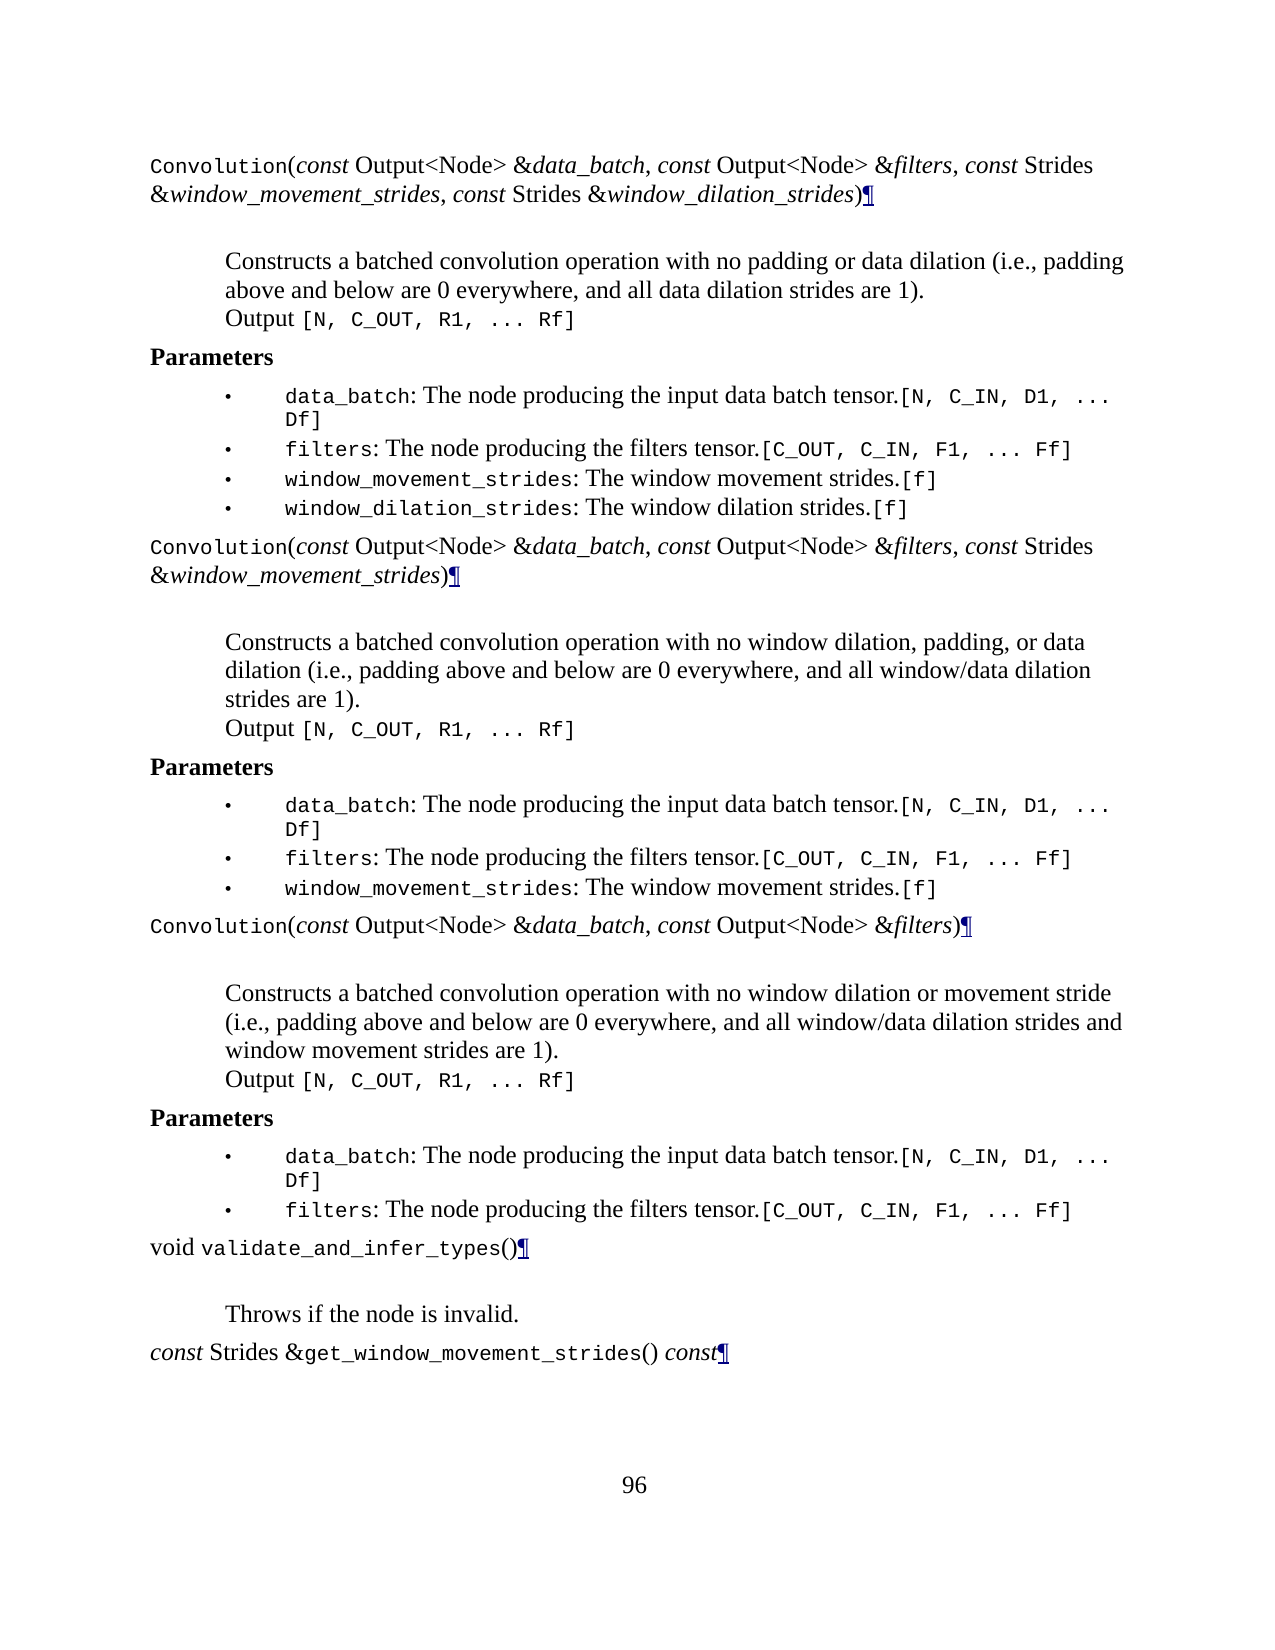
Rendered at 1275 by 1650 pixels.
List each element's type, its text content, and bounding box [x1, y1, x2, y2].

list filters: The node producing the filters tensor.[C_OUT, C_IN, F1, ... Ff] [225, 842, 1125, 872]
list filters: The node producing the filters tensor.[C_OUT, C_IN, F1, ... Ff] [225, 433, 1125, 463]
text void validate_and_infer_types()¶ [150, 1232, 1125, 1291]
text const Strides &get_window_movement_strides() const¶ [150, 1337, 1125, 1396]
text Parameters [150, 752, 1125, 780]
list window_dilation_strides: The window dilation strides.[f] [225, 492, 1125, 522]
list data_batch: The node producing the input data batch tensor.[N, C_IN, D1, ... Df] [225, 789, 1125, 842]
text Constructs a batched convolution operation with no padding or data dilation (i.e., padding above and below are 0 everywhere, and all data dilation strides are 1). [225, 246, 1125, 303]
text Throws if the node is invalid. [225, 1299, 1125, 1328]
text Output [N, C_OUT, R1, ... Rf] [225, 1064, 1125, 1094]
text Constructs a batched convolution operation with no window dilation or movement stride (i.e., padding above and below are 0 everywhere, and all window/data dilation strides and window movement strides are 1). [225, 978, 1125, 1064]
list window_movement_strides: The window movement strides.[f] [225, 463, 1125, 492]
list filters: The node producing the filters tensor.[C_OUT, C_IN, F1, ... Ff] [225, 1194, 1125, 1223]
text Convolution(const Output<Node> &data_batch, const Output<Node> &filters, const Strides &window_movement_strides, const Strides &window_dilation_strides)¶ [150, 150, 1125, 237]
text Parameters [150, 342, 1125, 371]
text Convolution(const Output<Node> &data_batch, const Output<Node> &filters)¶ [150, 911, 1125, 969]
text Constructs a batched convolution operation with no window dilation, padding, or data dilation (i.e., padding above and below are 0 everywhere, and all window/data dilation strides are 1). [225, 627, 1125, 713]
text Convolution(const Output<Node> &data_batch, const Output<Node> &filters, const Strides &window_movement_strides)¶ [150, 531, 1125, 618]
text Parameters [150, 1103, 1125, 1131]
list data_batch: The node producing the input data batch tensor.[N, C_IN, D1, ... Df] [225, 380, 1125, 433]
text Output [N, C_OUT, R1, ... Rf] [225, 303, 1125, 333]
list window_movement_strides: The window movement strides.[f] [225, 872, 1125, 902]
list data_batch: The node producing the input data batch tensor.[N, C_IN, D1, ... Df] [225, 1140, 1125, 1194]
text Output [N, C_OUT, R1, ... Rf] [225, 713, 1125, 743]
